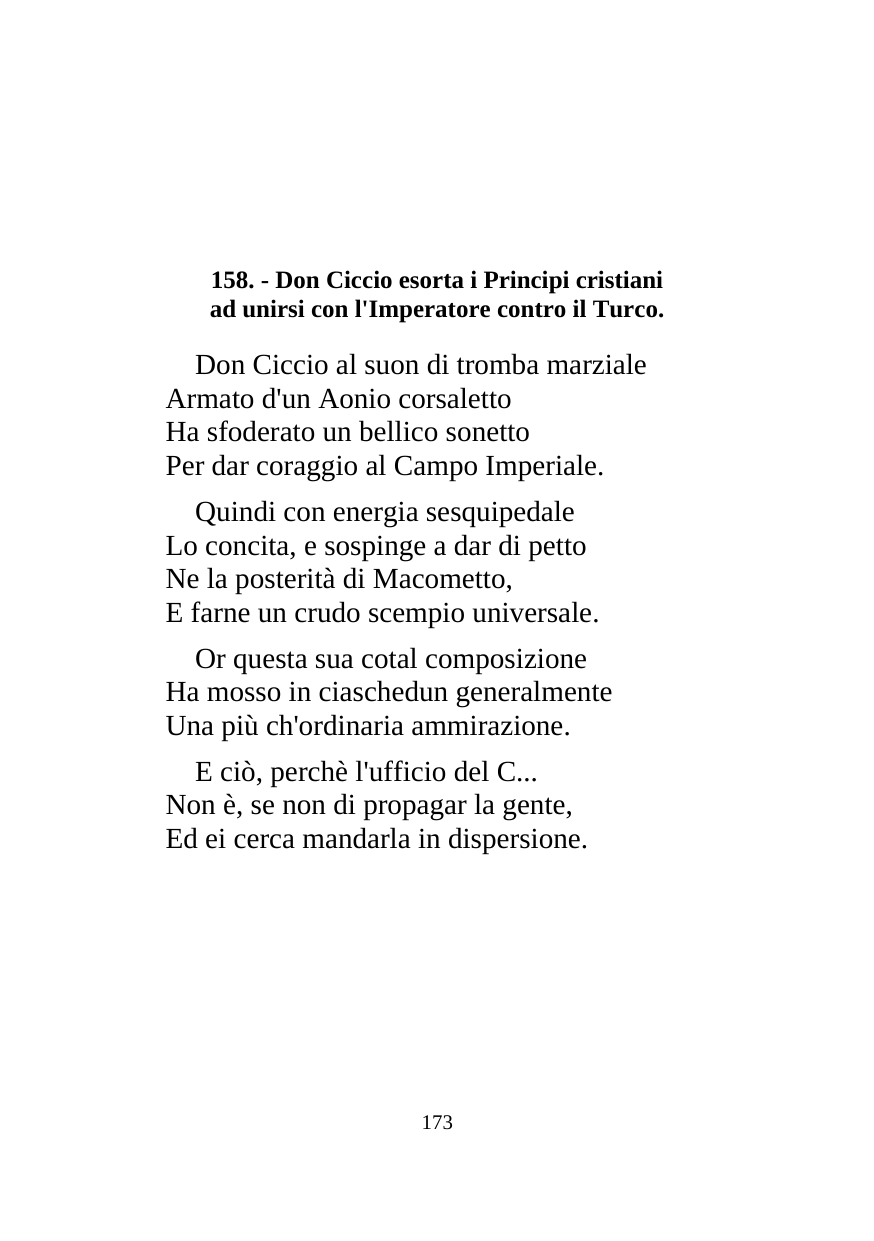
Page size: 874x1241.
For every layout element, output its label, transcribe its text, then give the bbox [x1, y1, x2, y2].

text E ciò, perchè l'ufficio del C... Non è, se non di propagar la gente, Ed ei cerca mandarla in dispersione. [165, 754, 768, 854]
text Don Ciccio al suon di tromba marziale Armato d'un Aonio corsaletto Ha sfoderato un bellico sonetto Per dar coraggio al Campo Imperiale. [165, 347, 768, 482]
text Or questa sua cotal composizione Ha mosso in ciaschedun generalmente Una più ch'ordinaria ammirazione. [165, 641, 768, 741]
text 158. - Don Ciccio esorta i Principi cristiani ad unirsi con l'Imperatore contro il Turco. [106, 265, 768, 322]
text Quindi con energia sesquipedale Lo concita, e sospinge a dar di petto Ne la posterità di Macometto, E farne un crudo scempio universale. [165, 494, 768, 628]
